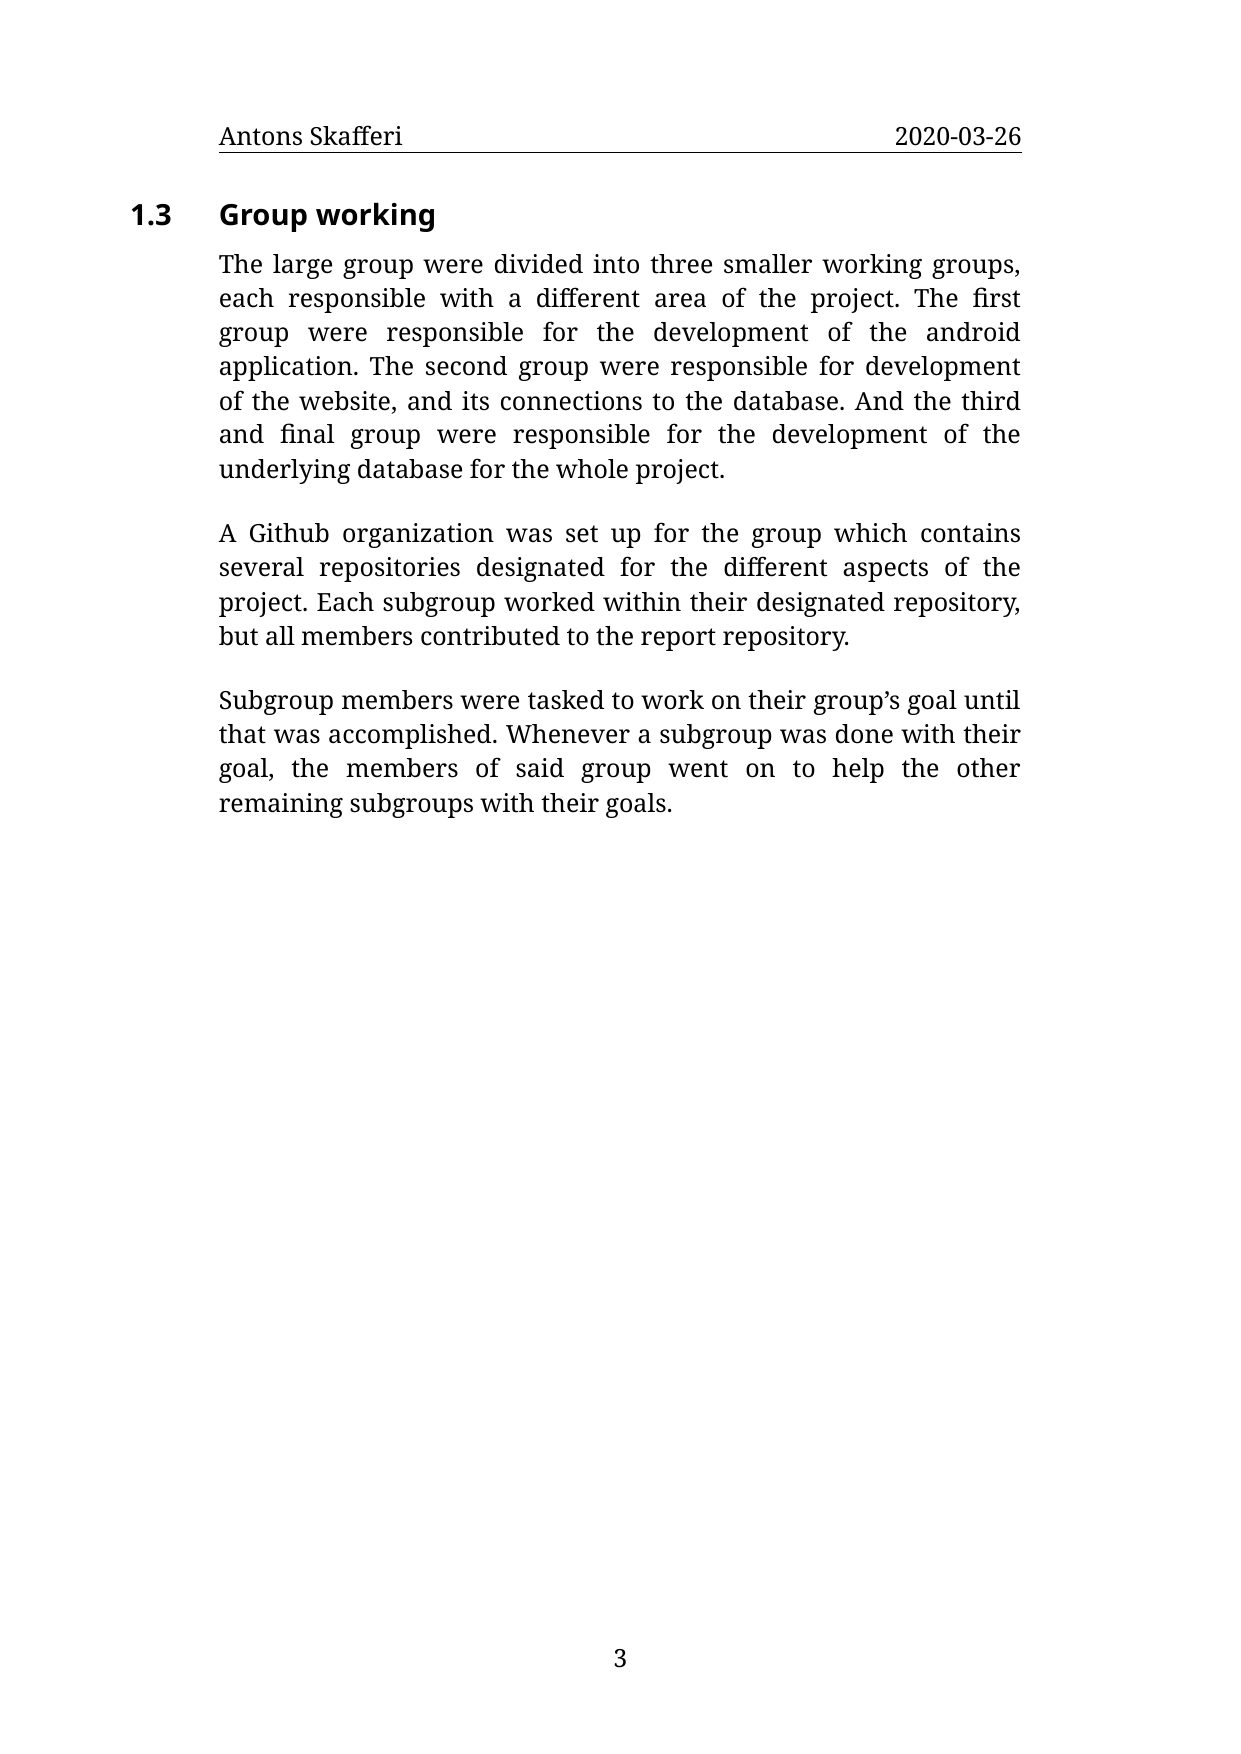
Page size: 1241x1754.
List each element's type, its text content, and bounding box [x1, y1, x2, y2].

text The large group were divided into three smaller working groups, each responsible with a different area of the project. The first group were responsible for the development of the android application. The second group were responsible for development of the website, and its connections to the database. And the third and final group were responsible for the development of the underlying database for the whole project. [218, 247, 1022, 485]
text A Github organization was set up for the group which contains several repositories designated for the different aspects of the project. Each subgroup worked within their designated repository, but all members contributed to the report repository. [218, 516, 1022, 652]
text Subgroup members were tasked to work on their group’s goal until that was accomplished. Whenever a subgroup was done with their goal, the members of said group went on to help the other remaining subgroups with their goals. [218, 683, 1022, 819]
subtitle Group working [130, 194, 1022, 234]
